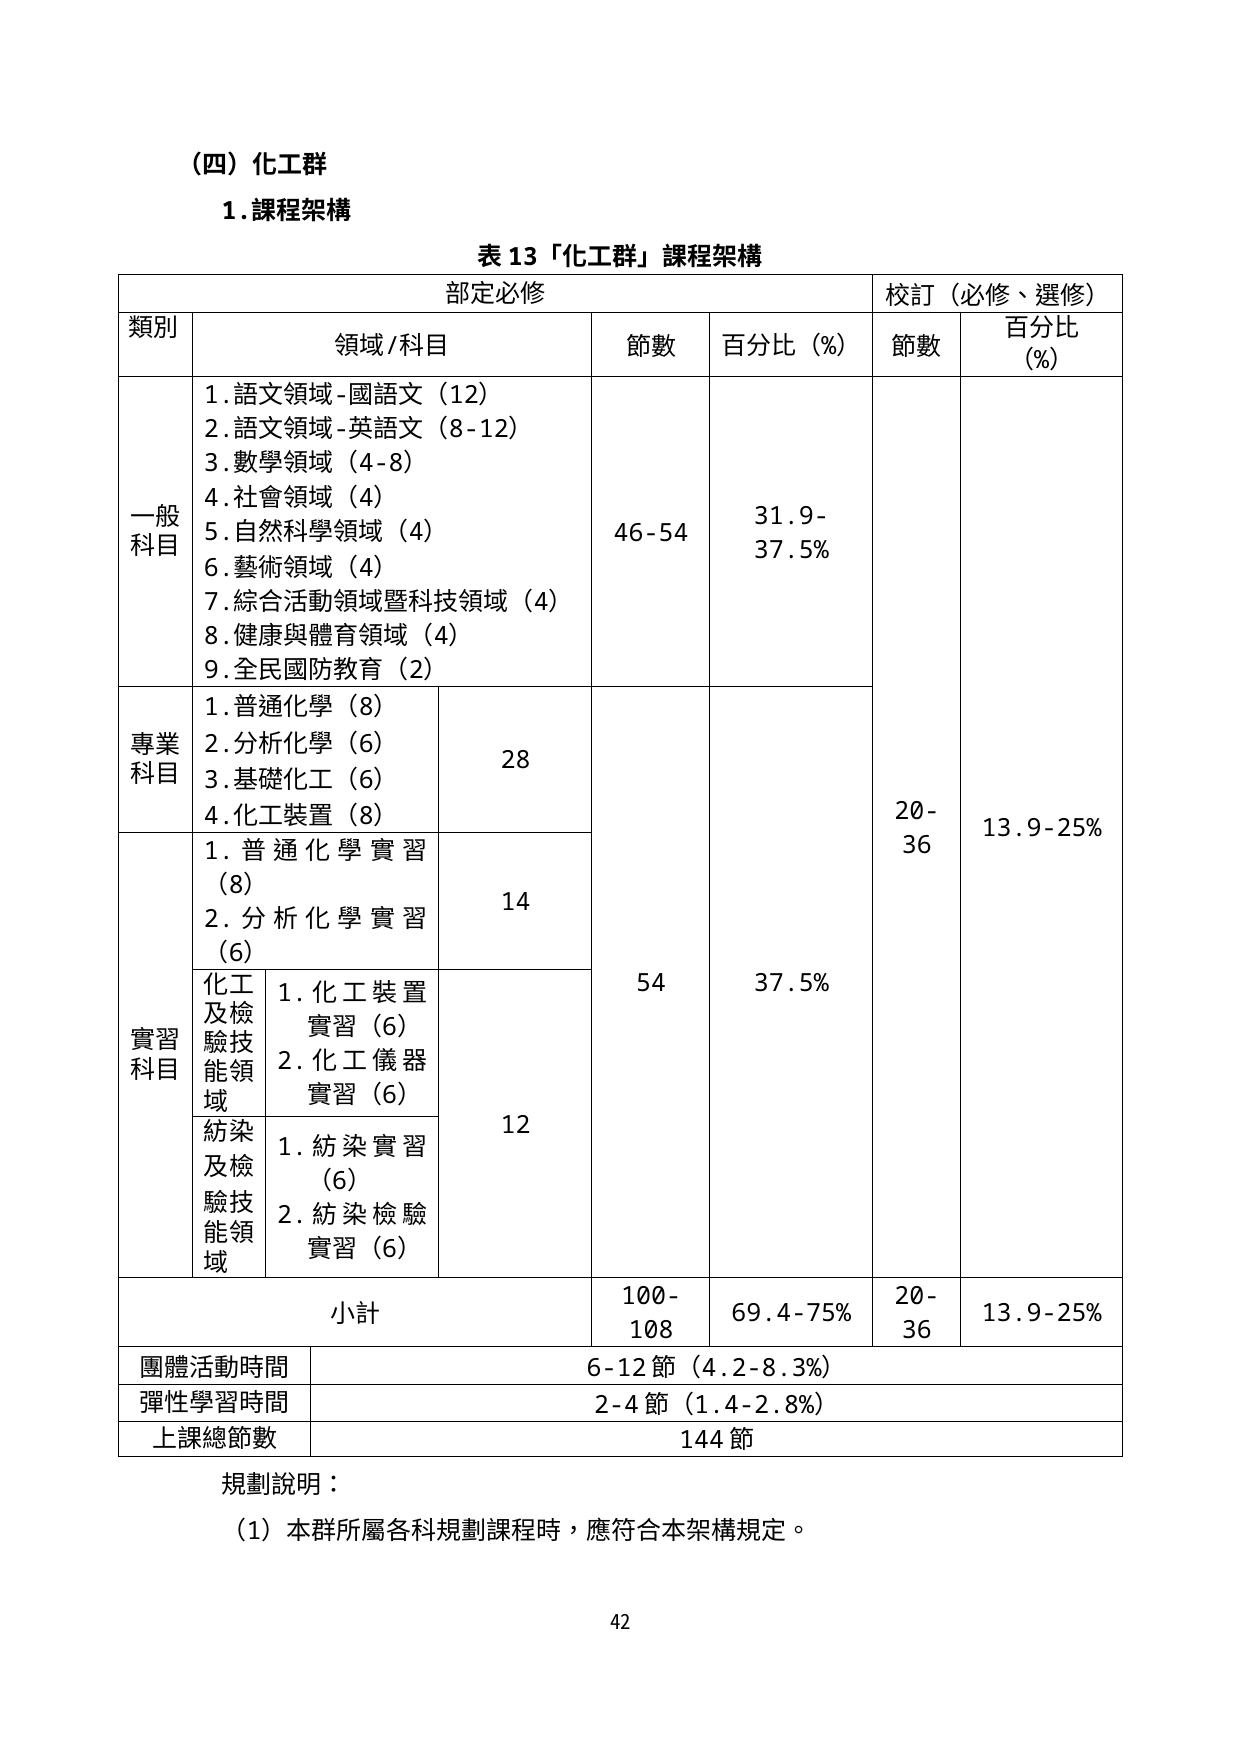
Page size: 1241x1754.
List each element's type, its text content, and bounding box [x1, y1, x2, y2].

text （四）化工群 [177, 137, 1122, 183]
table_cell 團體活動時間 [119, 1347, 310, 1383]
table_cell 1.普通化學（8） 2.分析化學（6） 3.基礎化工（6） 4.化工裝置（8） [193, 687, 438, 832]
table_cell 37.5% [710, 687, 872, 1277]
table_cell 化工及檢驗技能領域 [193, 970, 265, 1116]
table_cell 節數 [592, 313, 709, 376]
text （1）本群所屬各科規劃課程時，應符合本架構規定。 [221, 1503, 1122, 1548]
table_cell 46-54 [592, 377, 709, 686]
table_cell 31.9-37.5% [710, 377, 872, 686]
table_cell 彈性學習時間 [119, 1385, 310, 1421]
table_cell 100-108 [592, 1278, 709, 1346]
table_cell 紡染及檢驗技能領域 [193, 1117, 265, 1277]
table_cell 類別 [119, 313, 192, 376]
table_cell 12 [439, 970, 591, 1277]
table_cell 1.化工裝置實習（6） 2.化工儀器實習（6） [266, 970, 438, 1116]
table_cell 69.4-75% [710, 1278, 872, 1346]
table_header 部定必修 [119, 275, 872, 312]
table_cell 一般科目 [119, 377, 192, 686]
table_cell 1.語文領域-國語文（12） 2.語文領域-英語文（8-12） 3.數學領域（4-8） 4.社會領域（4） 5.自然科學領域（4） 6.藝術領域（4） 7.綜合活動領域暨科技領域（4） 8.健康與體育領域（4） 9.全民國防教育（2） [193, 377, 591, 686]
table_cell 28 [439, 687, 591, 832]
table_cell 13.9-25% [961, 377, 1122, 1277]
table_cell 1.紡染實習（6） 2.紡染檢驗實習（6） [266, 1117, 438, 1277]
table_header 校訂（必修、選修） [873, 275, 1122, 312]
table_cell 6-12節（4.2-8.3%） [311, 1347, 1122, 1383]
table_cell 20-36 [873, 377, 960, 1277]
table_cell 14 [439, 833, 591, 969]
table_cell 1.普通化學實習（8） 2.分析化學實習（6） [193, 833, 438, 969]
table_cell 20-36 [873, 1278, 960, 1346]
table_cell 領域/科目 [193, 313, 591, 376]
text 規劃說明： [221, 1457, 1122, 1503]
table_cell 13.9-25% [961, 1278, 1122, 1346]
text 表13「化工群」課程架構 [118, 228, 1122, 274]
table_cell 實習科目 [119, 833, 192, 1277]
table_cell 2-4節（1.4-2.8%） [311, 1385, 1122, 1421]
text 1.課程架構 [192, 183, 1122, 228]
table_cell 專業科目 [119, 687, 192, 832]
table_cell 小計 [119, 1278, 591, 1346]
table_cell 百分比（%） [710, 313, 872, 376]
table_cell 54 [592, 687, 709, 1277]
table_cell 節數 [873, 313, 960, 376]
table_cell 百分比（%） [961, 313, 1122, 376]
table_cell 上課總節數 [119, 1422, 310, 1456]
table_cell 144節 [311, 1422, 1122, 1456]
